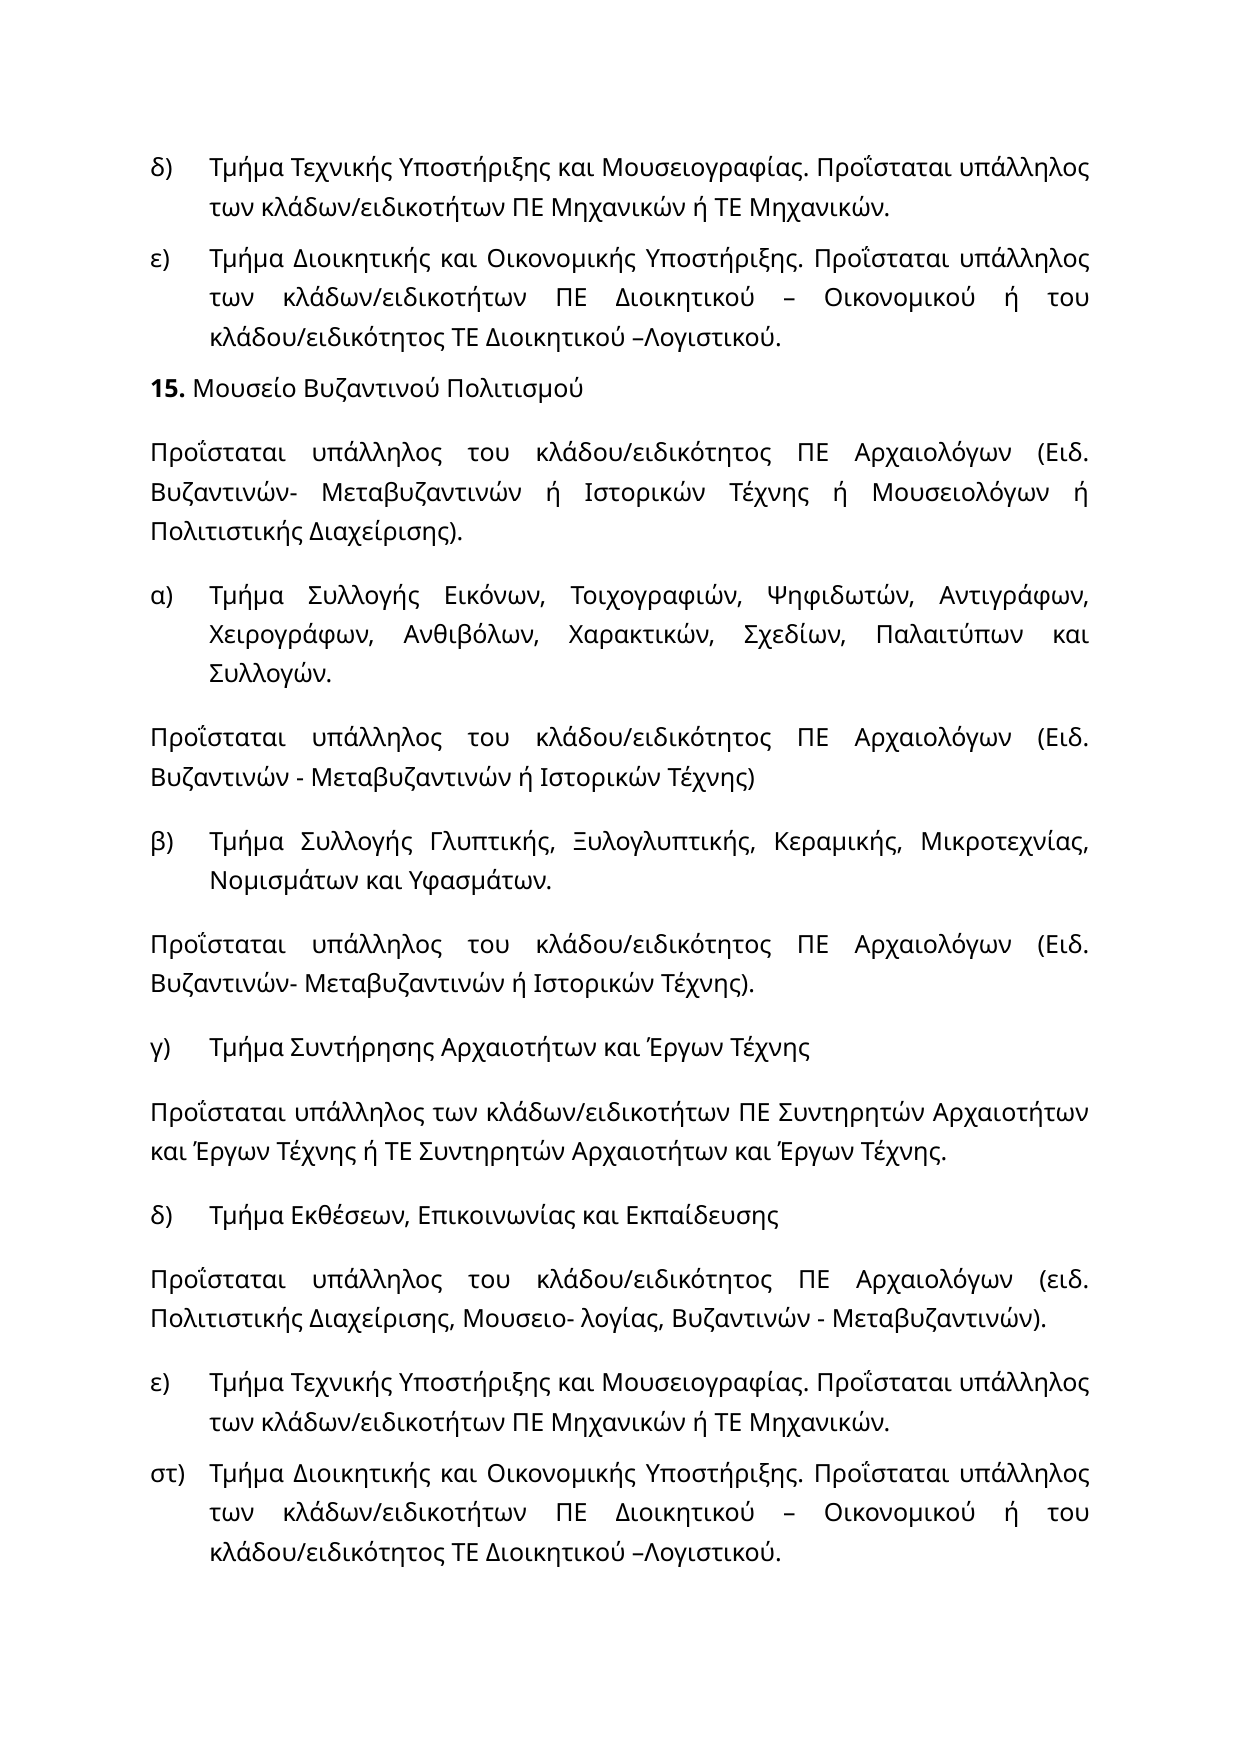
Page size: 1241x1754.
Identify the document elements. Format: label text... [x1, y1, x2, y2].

list ε) Τμήμα Διοικητικής και Οικονομικής Υποστήριξης. Προΐσταται υπάλληλος των κλάδων/ειδικοτήτων ΠΕ Διοικητικού – Οικονομικού ή του κλάδου/ειδικότητος ΤΕ Διοικητικού –Λογιστικού. [150, 241, 1090, 353]
list ε) Τμήμα Τεχνικής Υποστήριξης και Μουσειογραφίας. Προΐσταται υπάλληλος των κλάδων/ειδικοτήτων ΠΕ Μηχανικών ή ΤΕ Μηχανικών. [150, 1365, 1090, 1438]
list β) Τμήμα Συλλογής Γλυπτικής, Ξυλογλυπτικής, Κεραμικής, Μικροτεχνίας, Νομισμάτων και Υφασμάτων. [150, 823, 1090, 897]
list στ) Τμήμα Διοικητικής και Οικονομικής Υποστήριξης. Προΐσταται υπάλληλος των κλάδων/ειδικοτήτων ΠΕ Διοικητικού – Οικονομικού ή του κλάδου/ειδικότητος ΤΕ Διοικητικού –Λογιστικού. [150, 1456, 1090, 1568]
text Προΐσταται υπάλληλος του κλάδου/ειδικότητος ΠΕ Αρχαιολόγων (Ειδ. Βυζαντινών- Μεταβυζαντινών ή Ιστορικών Τέχνης). [150, 927, 1090, 1000]
text Προΐσταται υπάλληλος του κλάδου/ειδικότητος ΠΕ Αρχαιολόγων (Ειδ. Βυζαντινών - Μεταβυζαντινών ή Ιστορικών Τέχνης) [150, 720, 1090, 793]
list γ) Τμήμα Συντήρησης Αρχαιοτήτων και Έργων Τέχνης [150, 1030, 1090, 1064]
text Προΐσταται υπάλληλος του κλάδου/ειδικότητος ΠΕ Αρχαιολόγων (Ειδ. Βυζαντινών- Μεταβυζαντινών ή Ιστορικών Τέχνης ή Μουσειολόγων ή Πολιτιστικής Διαχείρισης). [150, 435, 1090, 547]
list δ) Τμήμα Εκθέσεων, Επικοινωνίας και Εκπαίδευσης [150, 1197, 1090, 1232]
list δ) Τμήμα Τεχνικής Υποστήριξης και Μουσειογραφίας. Προΐσταται υπάλληλος των κλάδων/ειδικοτήτων ΠΕ Μηχανικών ή ΤΕ Μηχανικών. [150, 150, 1090, 223]
list α) Τμήμα Συλλογής Εικόνων, Τοιχογραφιών, Ψηφιδωτών, Αντιγράφων, Χειρογράφων, Ανθιβόλων, Χαρακτικών, Σχεδίων, Παλαιτύπων και Συλλογών. [150, 577, 1090, 690]
text Προΐσταται υπάλληλος του κλάδου/ειδικότητος ΠΕ Αρχαιολόγων (ειδ. Πολιτιστικής Διαχείρισης, Μουσειο- λογίας, Βυζαντινών - Μεταβυζαντινών). [150, 1262, 1090, 1335]
text Προΐσταται υπάλληλος των κλάδων/ειδικοτήτων ΠΕ Συντηρητών Αρχαιοτήτων και Έργων Τέχνης ή ΤΕ Συντηρητών Αρχαιοτήτων και Έργων Τέχνης. [150, 1094, 1090, 1167]
text 15. Μουσείο Βυζαντινού Πολιτισμού [150, 371, 1090, 405]
